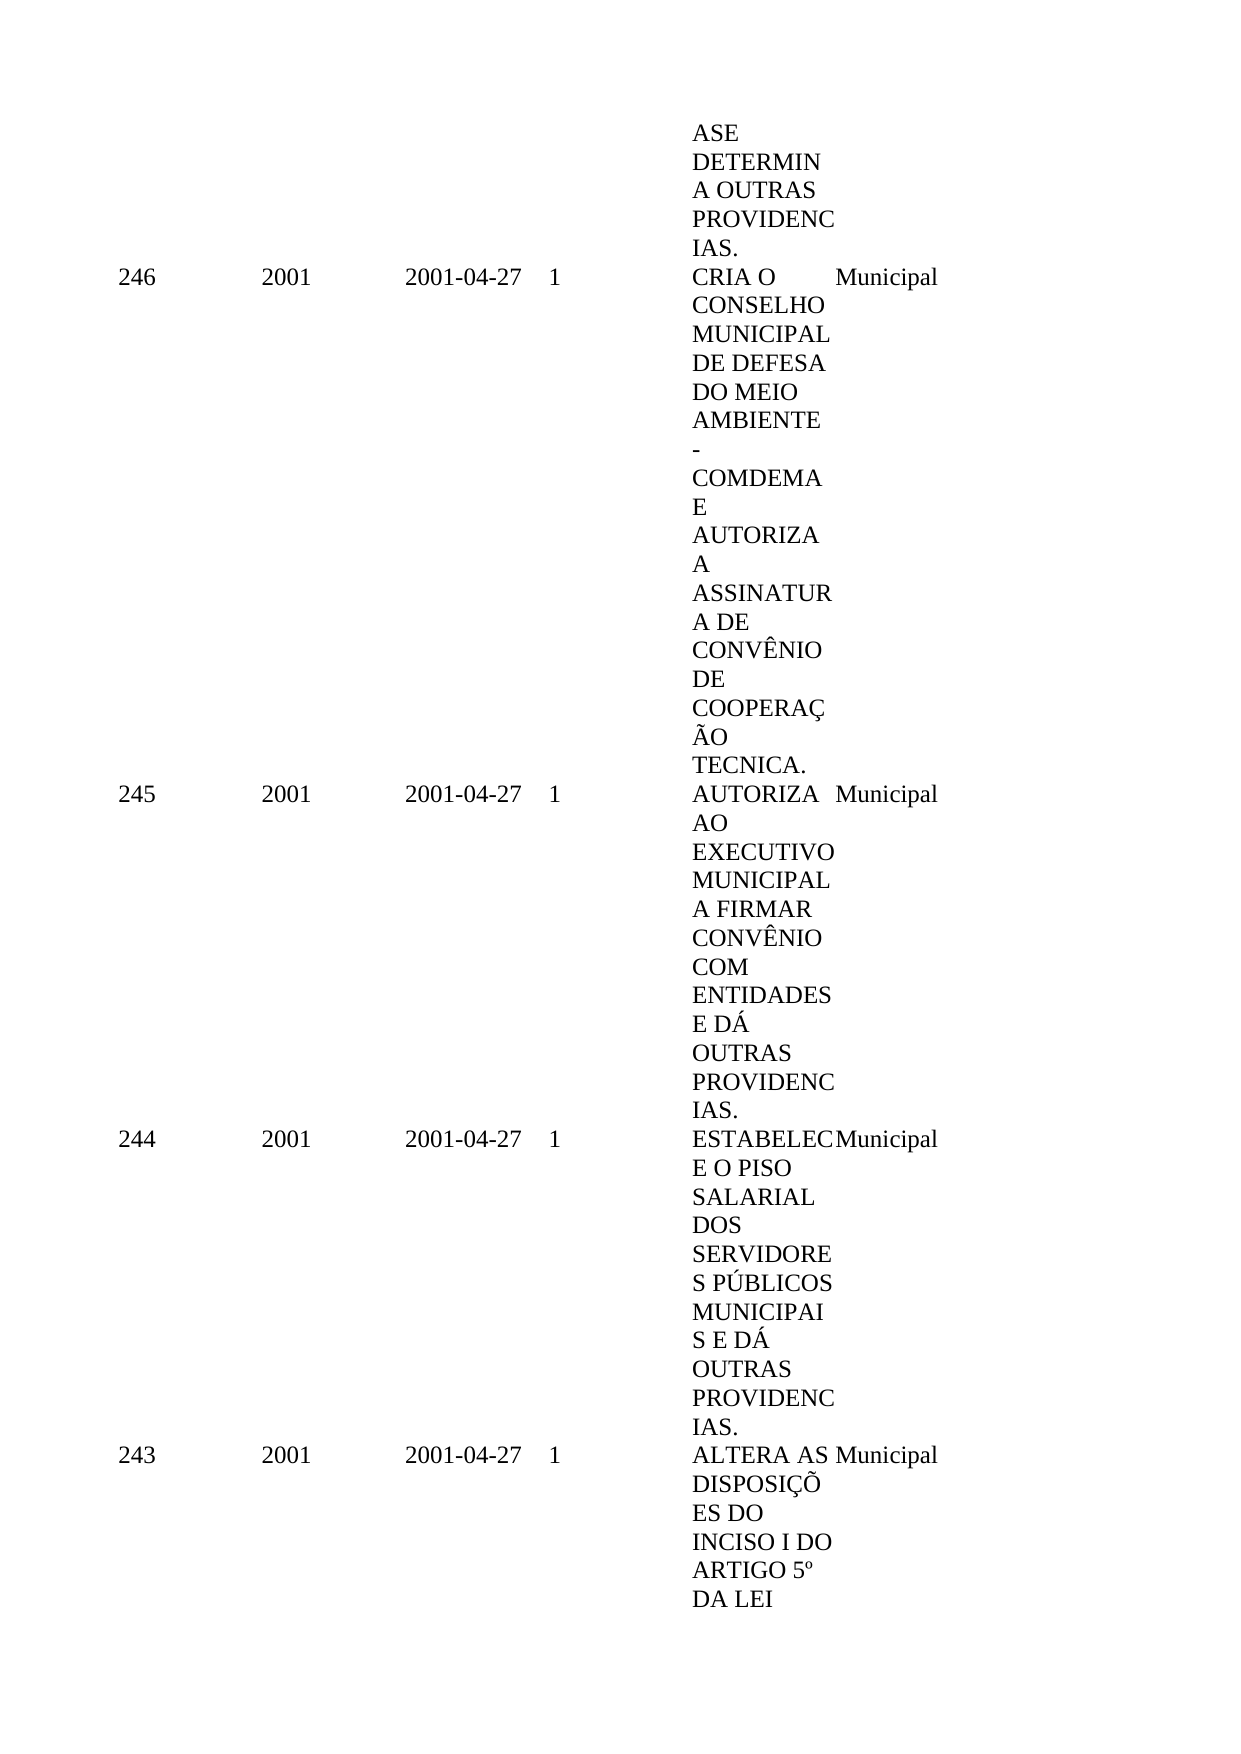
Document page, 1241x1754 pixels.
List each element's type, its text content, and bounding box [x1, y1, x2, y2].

table_cell 2001-04-27 [405, 779, 548, 1124]
table_cell [835, 118, 979, 262]
table_cell [979, 1124, 1122, 1441]
table_cell Municipal [835, 262, 979, 779]
table_cell 1 [548, 1441, 692, 1613]
table_cell 243 [118, 1441, 261, 1613]
table_cell ASE DETERMINA OUTRAS PROVIDENCIAS. [692, 118, 835, 262]
table_cell 2001 [261, 262, 405, 779]
table_cell [548, 118, 692, 262]
table_cell 1 [548, 1124, 692, 1441]
table_cell 2001 [261, 779, 405, 1124]
table_cell 2001-04-27 [405, 1441, 548, 1613]
table_cell 1 [548, 262, 692, 779]
table_cell [979, 262, 1122, 779]
table_cell [405, 118, 548, 262]
table_cell Municipal [835, 1441, 979, 1613]
table_cell 2001 [261, 1124, 405, 1441]
table_cell Municipal [835, 779, 979, 1124]
table_cell AUTORIZA AO EXECUTIVO MUNICIPAL A FIRMAR CONVÊNIO COM ENTIDADES E DÁ OUTRAS PROVIDENCIAS. [692, 779, 835, 1124]
table_cell 2001-04-27 [405, 1124, 548, 1441]
table_cell 2001 [261, 1441, 405, 1613]
table_cell 245 [118, 779, 261, 1124]
table_cell 1 [548, 779, 692, 1124]
table_cell [261, 118, 405, 262]
table_cell CRIA O CONSELHO MUNICIPAL DE DEFESA DO MEIO AMBIENTE - COMDEMA E AUTORIZA A ASSINATURA DE CONVÊNIO DE COOPERAÇÃO TECNICA. [692, 262, 835, 779]
table_cell [979, 118, 1122, 262]
table_cell 246 [118, 262, 261, 779]
table_cell ALTERA AS DISPOSIÇÕES DO INCISO I DO ARTIGO 5º DA LEI [692, 1441, 835, 1613]
table_cell ESTABELECE O PISO SALARIAL DOS SERVIDORES PÚBLICOS MUNICIPAIS E DÁ OUTRAS PROVIDENCIAS. [692, 1124, 835, 1441]
table_cell 244 [118, 1124, 261, 1441]
table_cell [979, 779, 1122, 1124]
table_cell Municipal [835, 1124, 979, 1441]
table_cell [979, 1441, 1122, 1613]
table_cell 2001-04-27 [405, 262, 548, 779]
table_cell [118, 118, 261, 262]
